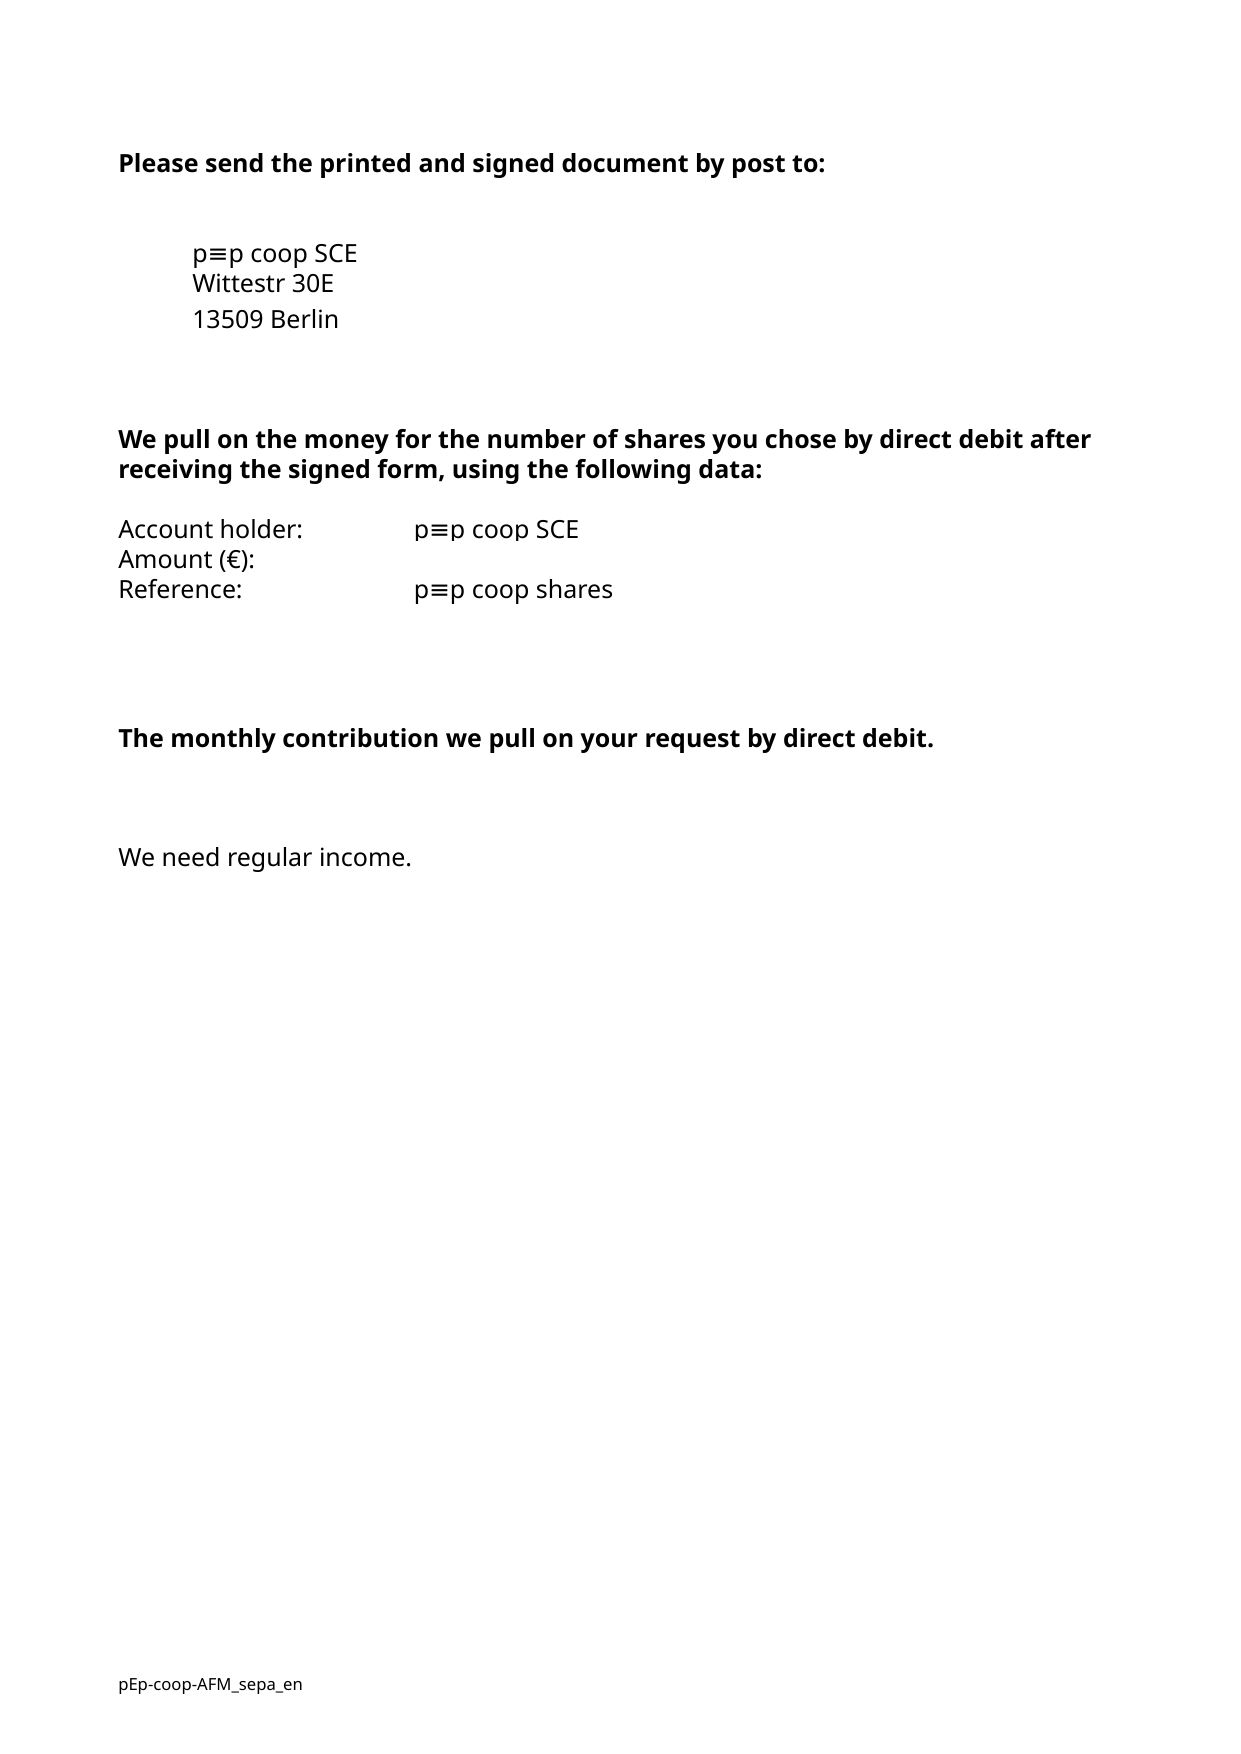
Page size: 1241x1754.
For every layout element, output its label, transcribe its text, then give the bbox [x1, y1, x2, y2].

text 13509 Berlin [118, 304, 1122, 334]
text Amount (€): [118, 544, 620, 574]
text Reference: p≡p coop shares [118, 574, 1122, 604]
text [703, 544, 1122, 574]
text We need regular income. [118, 842, 1122, 872]
text Account holder: p≡p coop SCE [118, 514, 1122, 544]
text Wittestr 30E [118, 268, 1122, 298]
text We pull on the money for the number of shares you chose by direct debit after receiving the signed form, using the following data: [118, 424, 1122, 484]
text p≡p coop SCE [118, 238, 1122, 268]
text The monthly contribution we pull on your request by direct debit. [118, 723, 1122, 753]
text Please send the printed and signed document by post to: [118, 148, 1122, 178]
